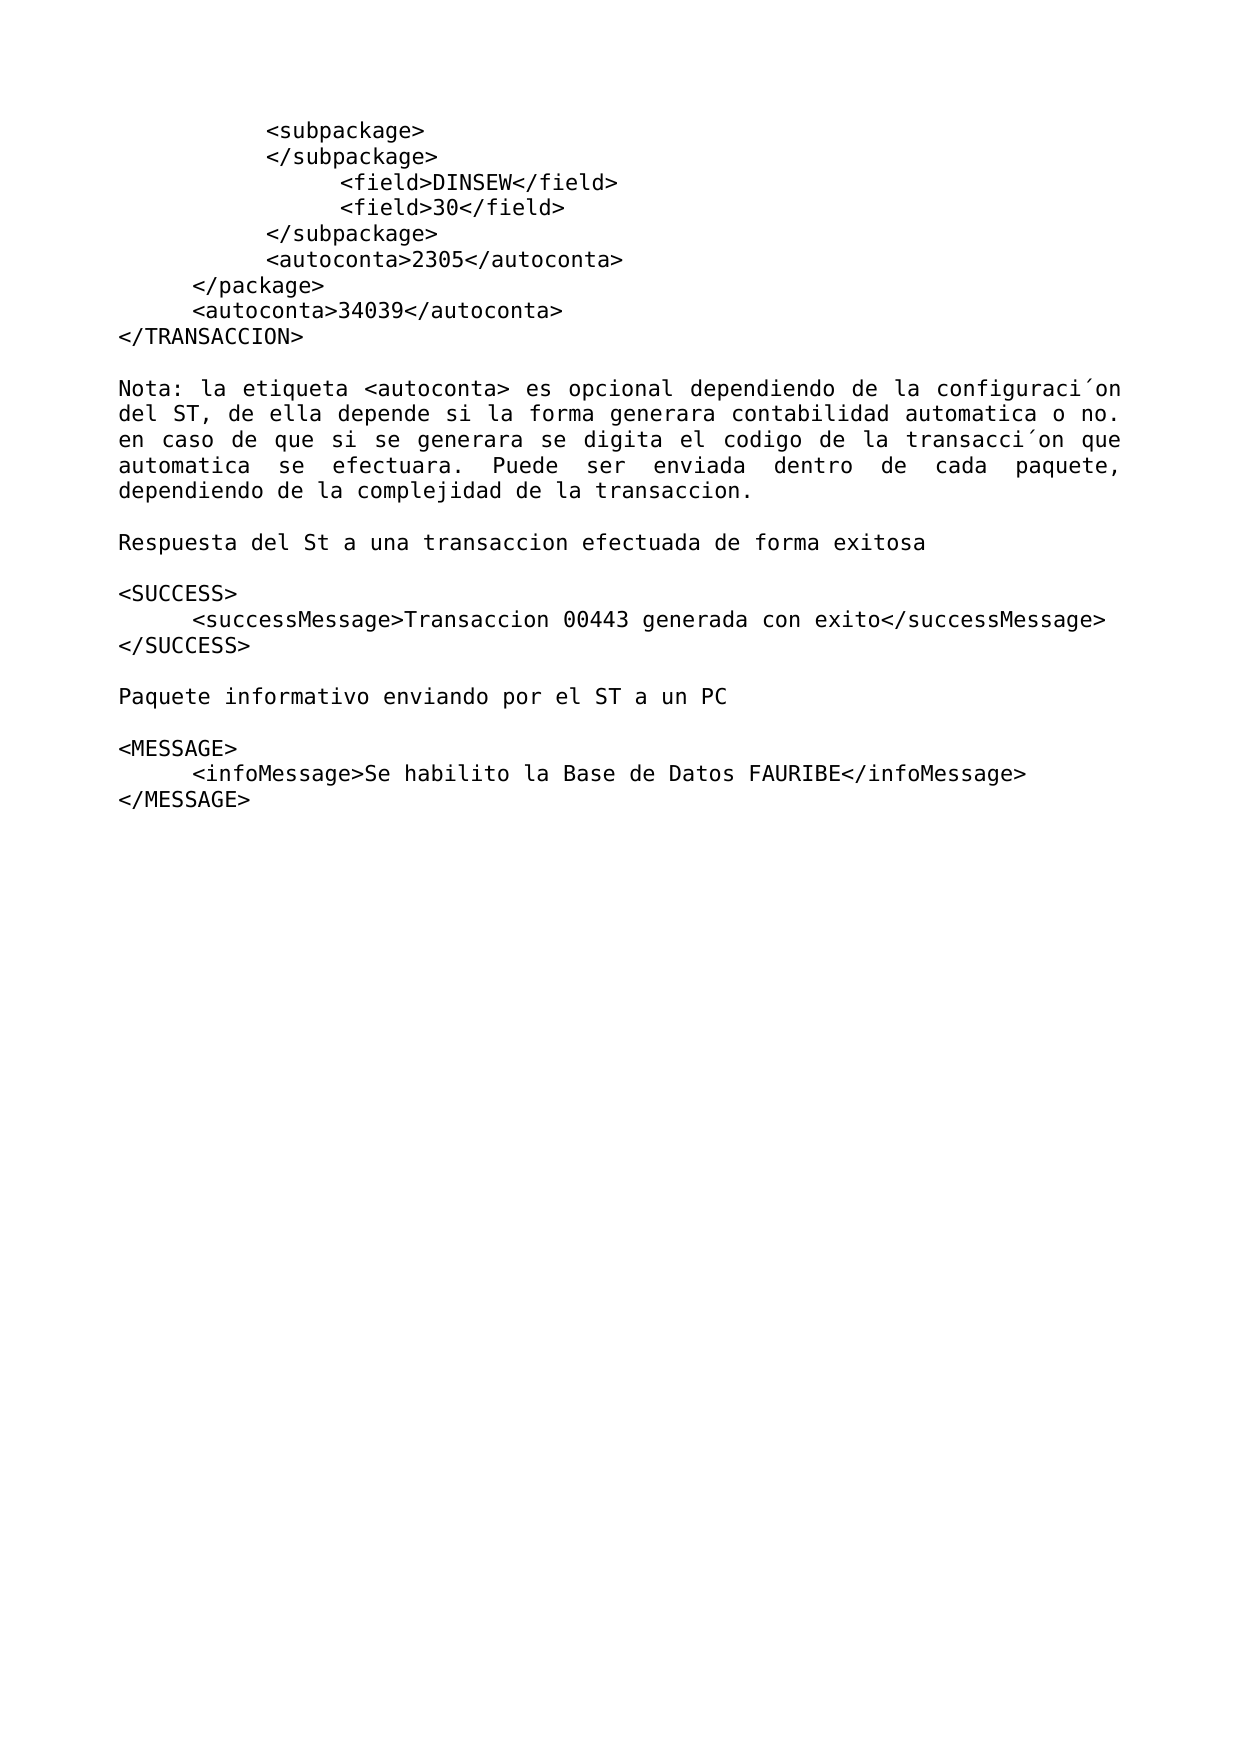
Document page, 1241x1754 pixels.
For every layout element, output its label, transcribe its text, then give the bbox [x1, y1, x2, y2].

text <subpackage> [44, 118, 1122, 144]
text </subpackage> [44, 221, 1122, 247]
text Paquete informativo enviando por el ST a un PC [118, 684, 1122, 710]
text <MESSAGE> [118, 736, 1122, 761]
text <SUCCESS> [118, 581, 1122, 607]
text <field>30</field> [44, 195, 1122, 221]
text Nota: la etiqueta <autoconta> es opcional dependiendo de la configuraci´on del ST, de ella depende si la forma generara contabilidad automatica o no. en caso de que si se generara se digita el codigo de la transacci´on que automatica se efectuara. Puede ser enviada dentro de cada paquete, dependiendo de la complejidad de la transaccion. [118, 375, 1122, 504]
text </SUCCESS> [118, 633, 1122, 658]
text <autoconta>34039</autoconta> [44, 298, 1122, 324]
text <autoconta>2305</autoconta> [44, 247, 1122, 272]
text <field>DINSEW</field> [44, 169, 1122, 195]
text </MESSAGE> [118, 787, 1122, 813]
text <infoMessage>Se habilito la Base de Datos FAURIBE</infoMessage> [118, 761, 1122, 787]
text Respuesta del St a una transaccion efectuada de forma exitosa [118, 530, 1122, 556]
text </package> [118, 272, 1122, 298]
text </TRANSACCION> [118, 324, 1122, 350]
text </subpackage> [44, 144, 1122, 169]
text <successMessage>Transaccion 00443 generada con exito</successMessage> [118, 607, 1122, 633]
